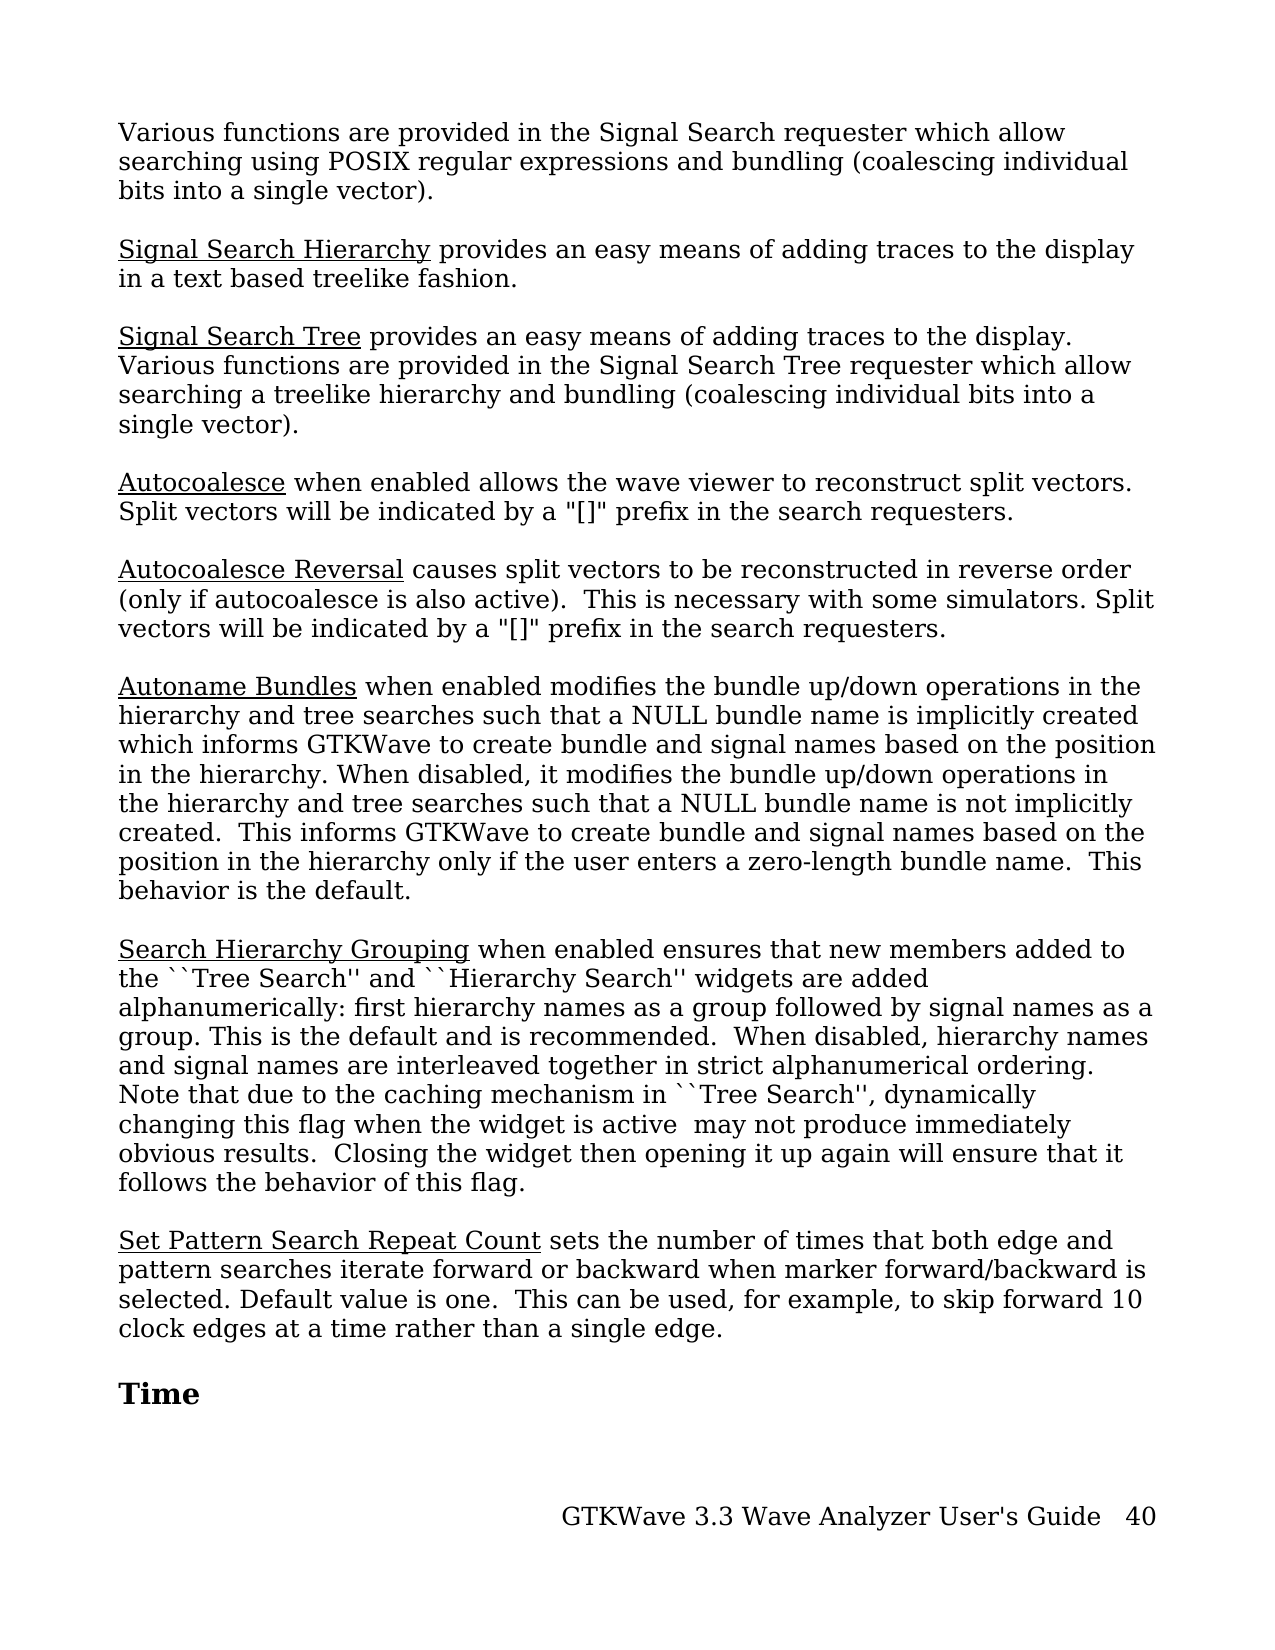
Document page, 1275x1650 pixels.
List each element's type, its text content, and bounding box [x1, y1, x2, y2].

text Time [118, 1377, 1157, 1412]
text Signal Search Hierarchy provides an easy means of adding traces to the display in a text based treelike fashion. [118, 235, 1157, 293]
text Autocoalesce when enabled allows the wave viewer to reconstruct split vectors. Split vectors will be indicated by a "[]" prefix in the search requesters. [118, 468, 1157, 526]
text Autocoalesce Reversal causes split vectors to be reconstructed in reverse order (only if autocoalesce is also active). This is necessary with some simulators. Split vectors will be indicated by a "[]" prefix in the search requesters. [118, 556, 1157, 643]
text Signal Search Tree provides an easy means of adding traces to the display. Various functions are provided in the Signal Search Tree requester which allow searching a treelike hierarchy and bundling (coalescing individual bits into a single vector). [118, 322, 1157, 439]
text Set Pattern Search Repeat Count sets the number of times that both edge and pattern searches iterate forward or backward when marker forward/backward is selected. Default value is one. This can be used, for example, to skip forward 10 clock edges at a time rather than a single edge. [118, 1226, 1157, 1343]
text Various functions are provided in the Signal Search requester which allow searching using POSIX regular expressions and bundling (coalescing individual bits into a single vector). [118, 118, 1157, 206]
text Search Hierarchy Grouping when enabled ensures that new members added to the ``Tree Search'' and ``Hierarchy Search'' widgets are added alphanumerically: first hierarchy names as a group followed by signal names as a group. This is the default and is recommended. When disabled, hierarchy names and signal names are interleaved together in strict alphanumerical ordering. Note that due to the caching mechanism in ``Tree Search'', dynamically changing this flag when the widget is active may not produce immediately obvious results. Closing the widget then opening it up again will ensure that it follows the behavior of this flag. [118, 935, 1157, 1197]
text Autoname Bundles when enabled modifies the bundle up/down operations in the hierarchy and tree searches such that a NULL bundle name is implicitly created which informs GTKWave to create bundle and signal names based on the position in the hierarchy. When disabled, it modifies the bundle up/down operations in the hierarchy and tree searches such that a NULL bundle name is not implicitly created. This informs GTKWave to create bundle and signal names based on the position in the hierarchy only if the user enters a zero-length bundle name. This behavior is the default. [118, 672, 1157, 906]
